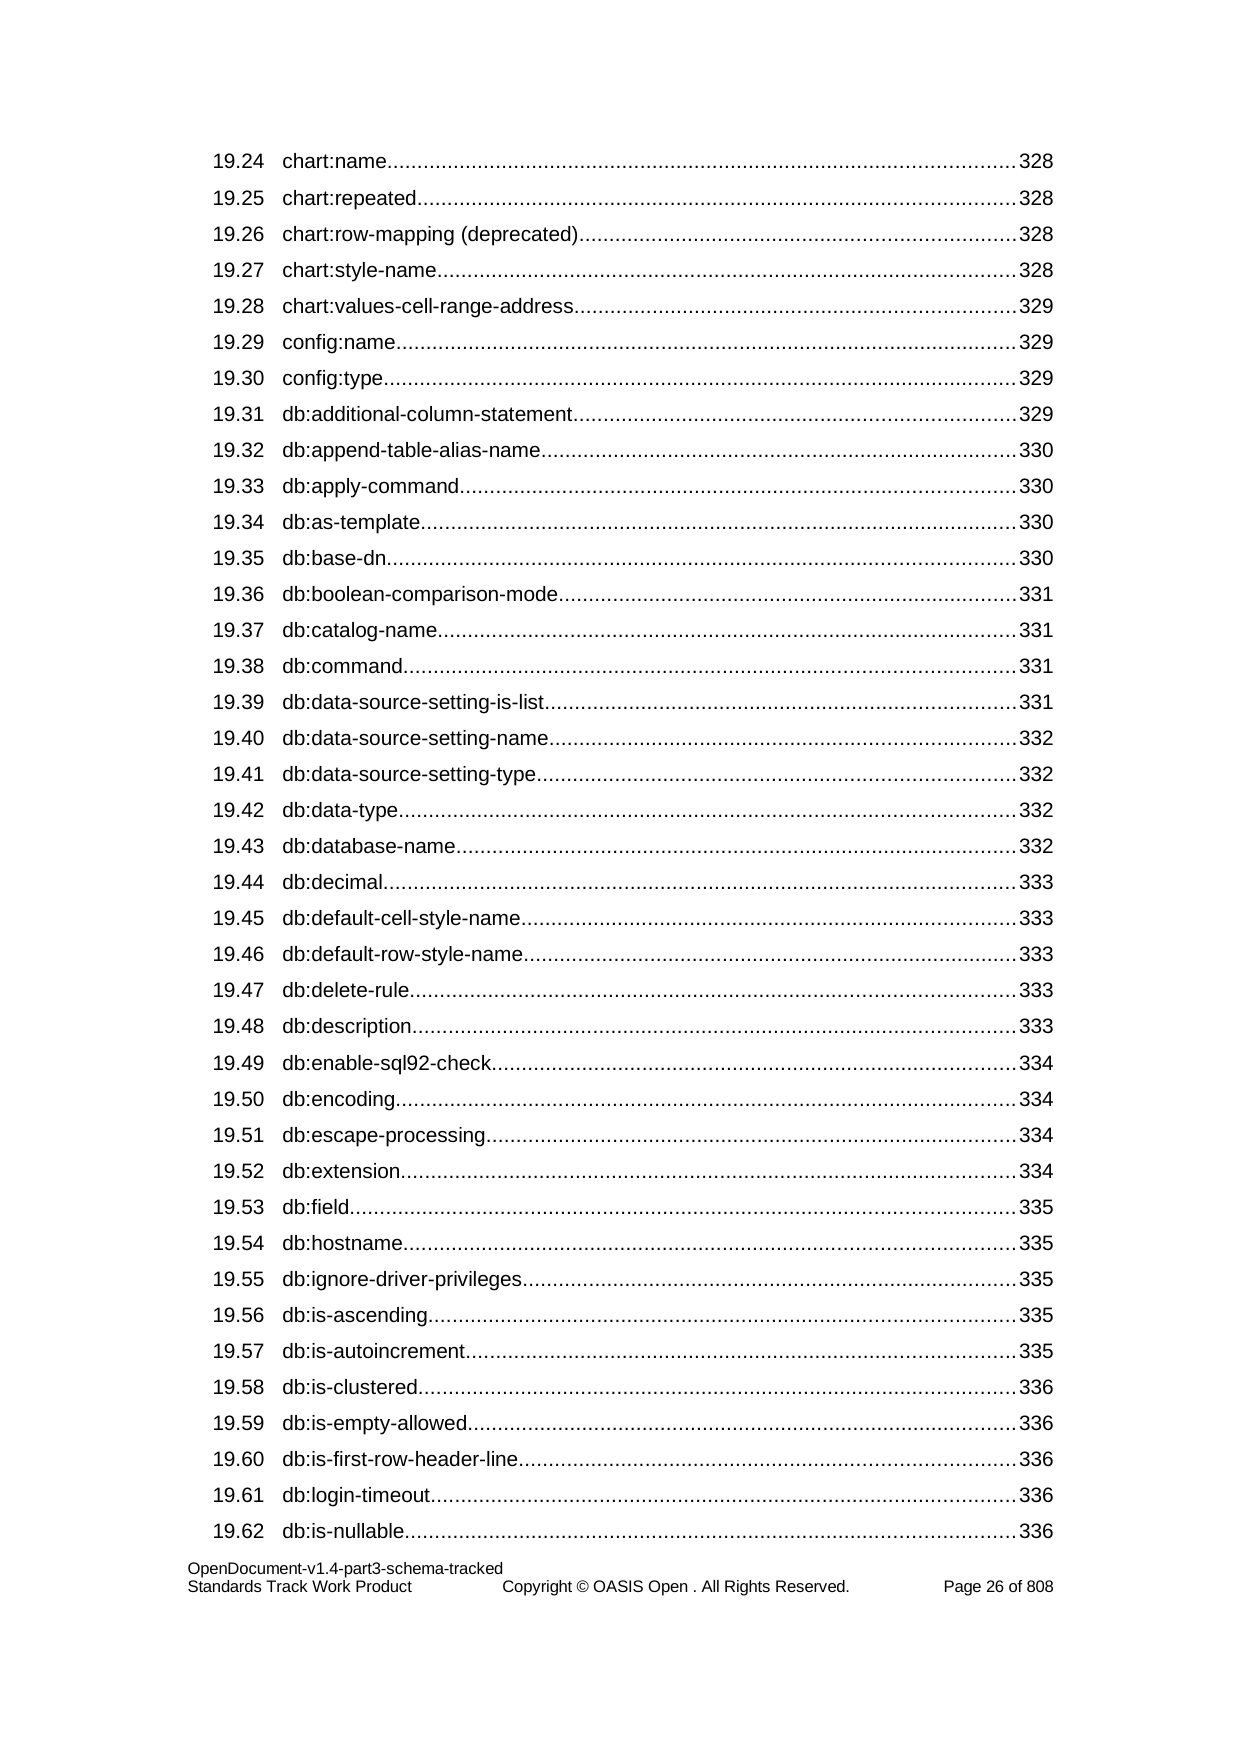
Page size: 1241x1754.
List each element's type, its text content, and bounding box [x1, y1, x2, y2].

text 19.42 db:data-type 332 [212, 799, 1053, 822]
text 19.56 db:is-ascending 335 [212, 1303, 1053, 1327]
text 19.31 db:additional-column-statement 329 [212, 402, 1053, 426]
text 19.32 db:append-table-alias-name 330 [212, 438, 1053, 462]
text 19.40 db:data-source-setting-name 332 [212, 727, 1053, 750]
text 19.25 chart:repeated 328 [212, 186, 1053, 209]
text 19.36 db:boolean-comparison-mode 331 [212, 582, 1053, 606]
text 19.43 db:database-name 332 [212, 835, 1053, 858]
text 19.49 db:enable-sql92-check 334 [212, 1051, 1053, 1074]
text 19.59 db:is-empty-allowed 336 [212, 1411, 1053, 1435]
text 19.26 chart:row-mapping (deprecated) 328 [212, 222, 1053, 246]
text 19.47 db:delete-rule 333 [212, 979, 1053, 1002]
text 19.45 db:default-cell-style-name 333 [212, 907, 1053, 930]
text 19.37 db:catalog-name 331 [212, 618, 1053, 642]
text 19.29 config:name 329 [212, 330, 1053, 354]
text 19.54 db:hostname 335 [212, 1231, 1053, 1255]
text 19.28 chart:values-cell-range-address 329 [212, 294, 1053, 318]
text 19.38 db:command 331 [212, 654, 1053, 678]
text 19.61 db:login-timeout 336 [212, 1483, 1053, 1507]
text 19.44 db:decimal 333 [212, 871, 1053, 894]
text 19.33 db:apply-command 330 [212, 474, 1053, 498]
text 19.53 db:field 335 [212, 1195, 1053, 1219]
text 19.46 db:default-row-style-name 333 [212, 943, 1053, 966]
text 19.58 db:is-clustered 336 [212, 1375, 1053, 1399]
text 19.60 db:is-first-row-header-line 336 [212, 1447, 1053, 1471]
text 19.39 db:data-source-setting-is-list 331 [212, 691, 1053, 714]
text 19.48 db:description 333 [212, 1015, 1053, 1038]
text 19.52 db:extension 334 [212, 1159, 1053, 1183]
text 19.34 db:as-template 330 [212, 510, 1053, 534]
text 19.30 config:type 329 [212, 366, 1053, 390]
text 19.41 db:data-source-setting-type 332 [212, 763, 1053, 786]
text 19.50 db:encoding 334 [212, 1087, 1053, 1111]
text 19.35 db:base-dn 330 [212, 546, 1053, 570]
text 19.24 chart:name 328 [212, 150, 1053, 173]
text 19.62 db:is-nullable 336 [212, 1519, 1053, 1543]
text 19.57 db:is-autoincrement 335 [212, 1339, 1053, 1363]
text 19.51 db:escape-processing 334 [212, 1123, 1053, 1147]
text 19.55 db:ignore-driver-privileges 335 [212, 1267, 1053, 1291]
text 19.27 chart:style-name 328 [212, 258, 1053, 282]
